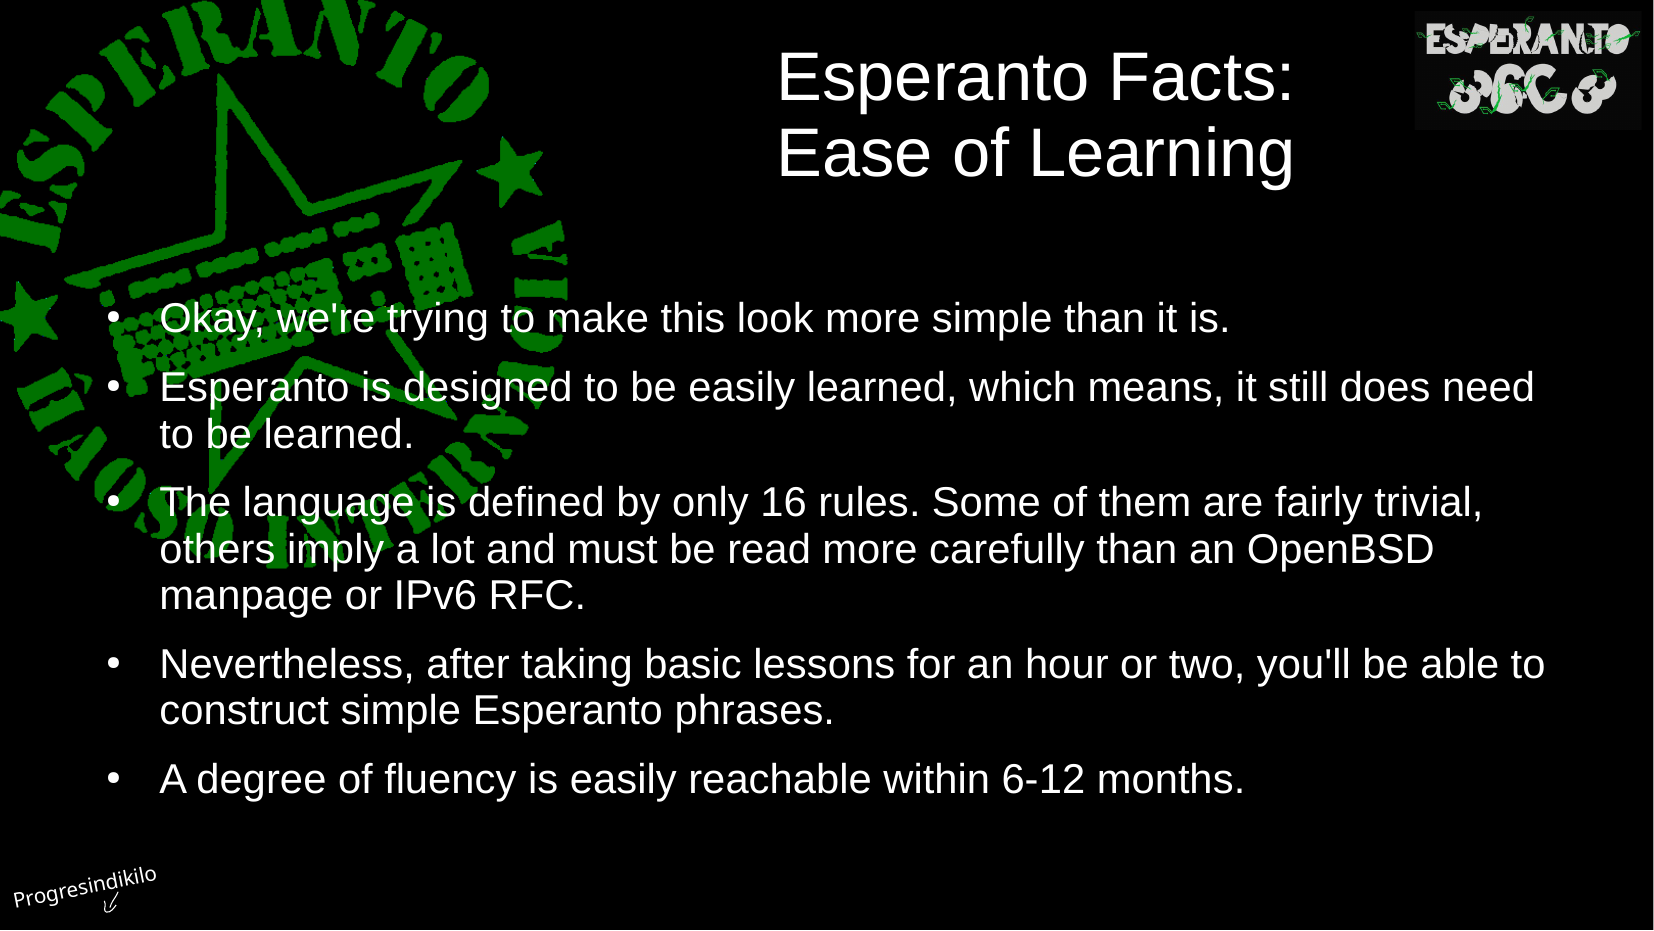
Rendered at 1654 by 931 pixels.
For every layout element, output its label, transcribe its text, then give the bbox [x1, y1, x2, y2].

list Okay, we're trying to make this look more simple than it is. Esperanto is designed to be easily learned, which means, it still does need to be learned. The language is defined by only 16 rules. Some of them are fairly trivial, others imply a lot and must be read more carefully than an OpenBSD manpage or IPv6 RFC. Nevertheless, after taking basic lessons for an hour or two, you'll be able to construct simple Esperanto phrases. A degree of fluency is easily reachable within 6-12 months. [88, 295, 1571, 886]
picture [0, 0, 591, 591]
title Esperanto Facts: Ease of Learning [501, 37, 1571, 193]
picture [1414, 11, 1642, 130]
